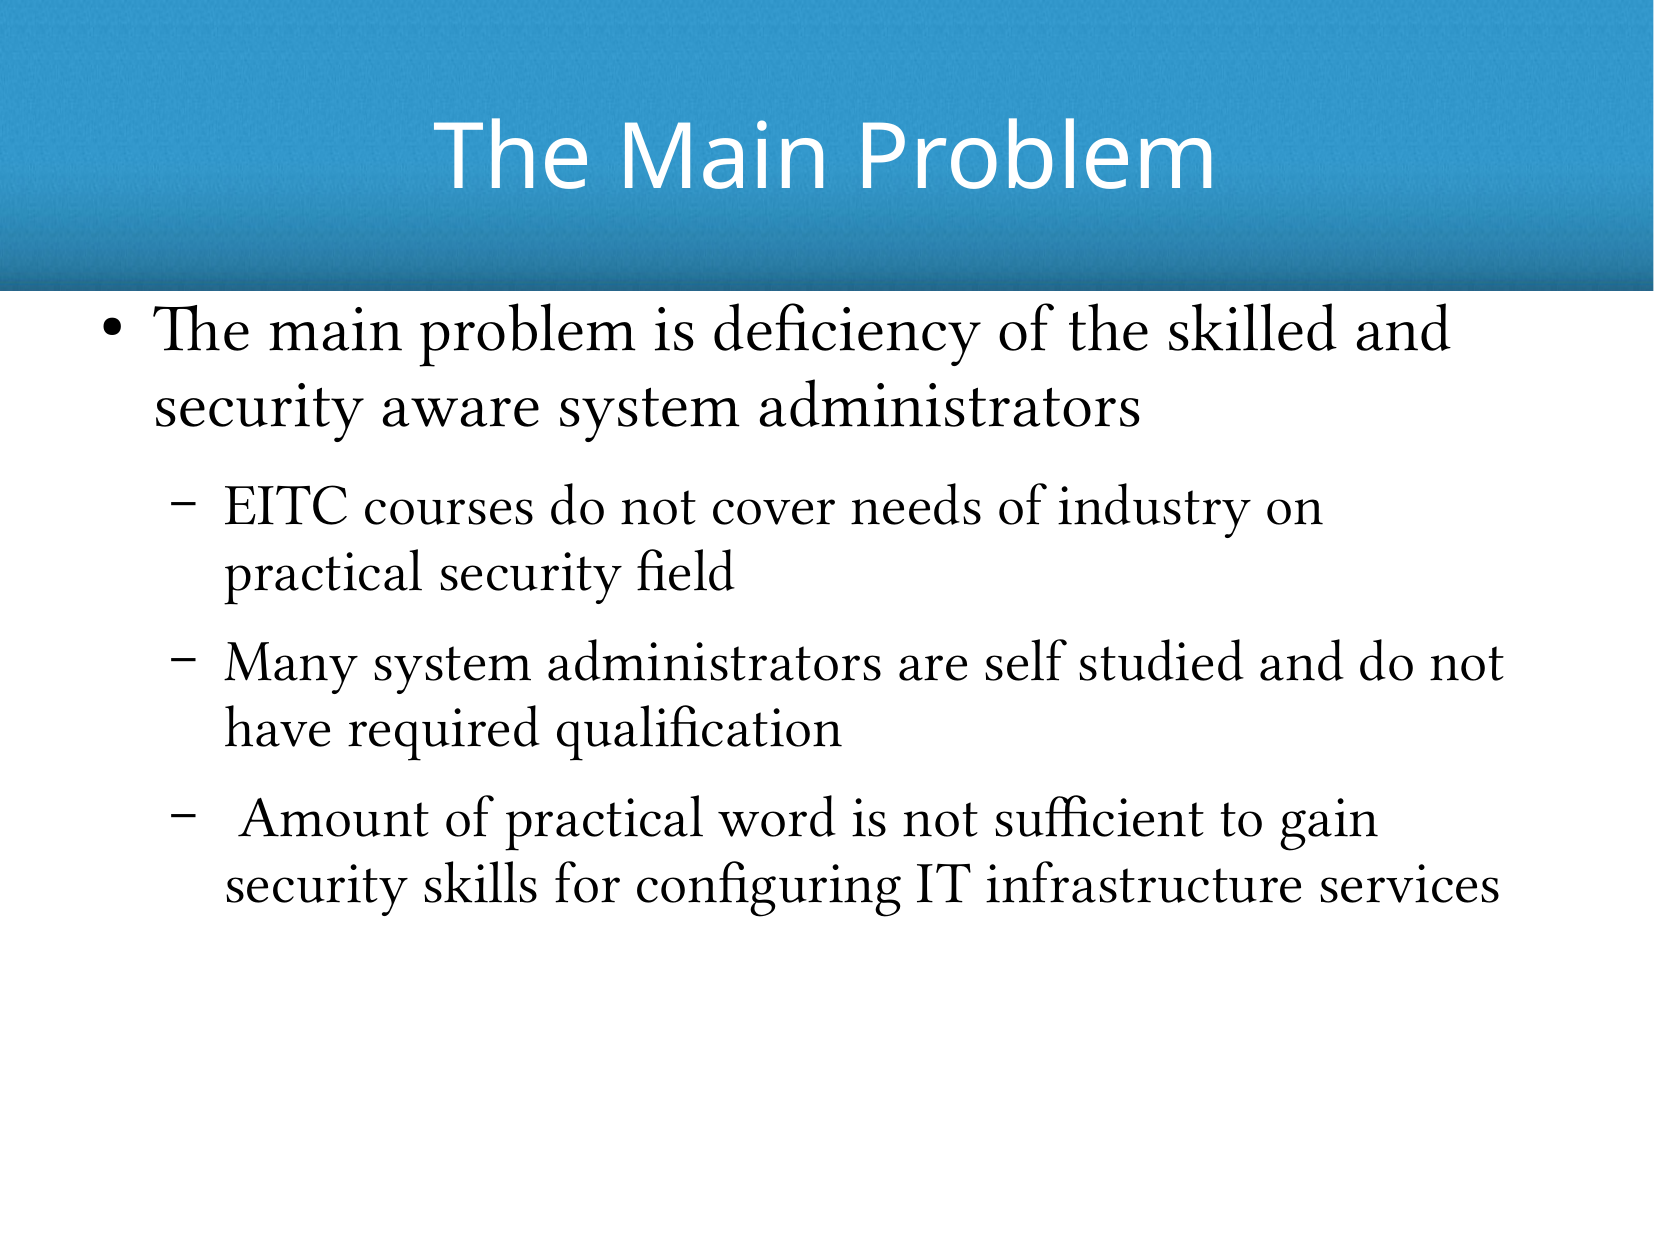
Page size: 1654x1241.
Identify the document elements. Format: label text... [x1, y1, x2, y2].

picture [0, 0, 1654, 291]
title The Main Problem [82, 49, 1571, 257]
list e main problem is deficiency of the skilled and security aware system administrators EITC courses do not cover needs of industry on practical security field Many system administrators are self studied and do not have required qualification Amount of practical word is not sufficient to gain security skills for configuring IT infrastructure services [82, 290, 1538, 1010]
